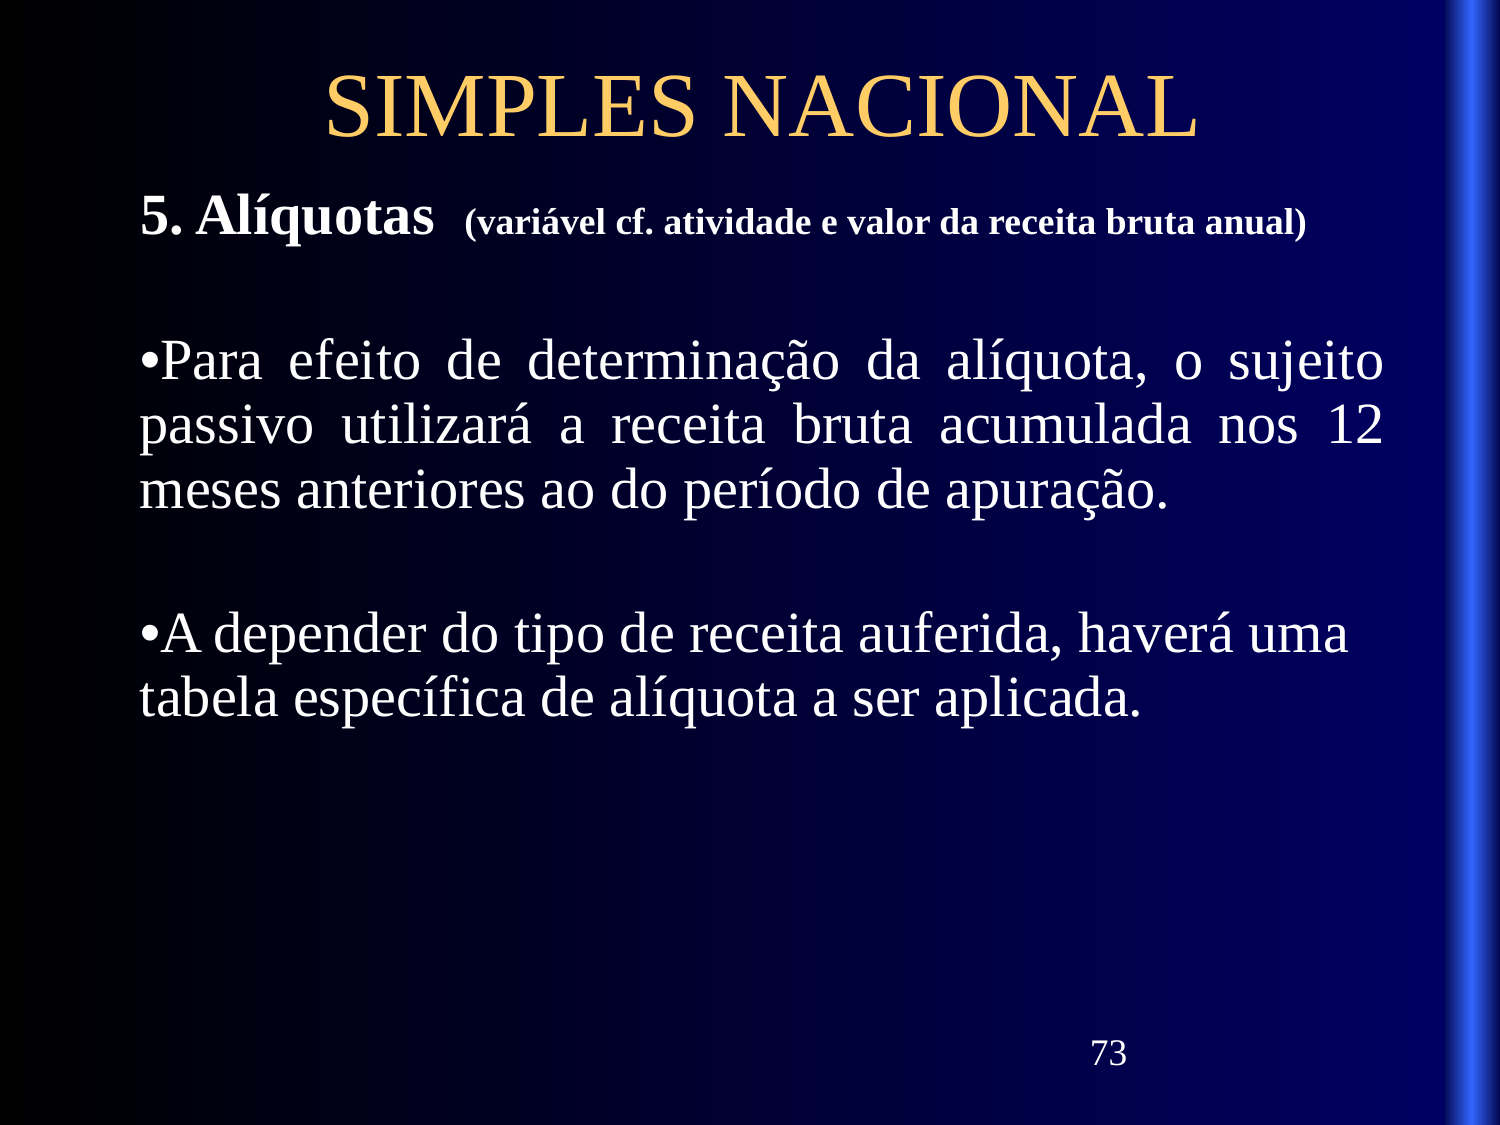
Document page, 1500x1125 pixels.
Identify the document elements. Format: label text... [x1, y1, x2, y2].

title SIMPLES NACIONAL [125, 37, 1401, 175]
text_box 5. Alíquotas (variável cf. atividade e valor da receita bruta anual) Para efeito de determinação da alíquota, o sujeito passivo utilizará a receita bruta acumulada nos 12 meses anteriores ao do período de apuração. A depender do tipo de receita auferida, haverá uma tabela específica de alíquota a ser aplicada. [125, 175, 1401, 1076]
